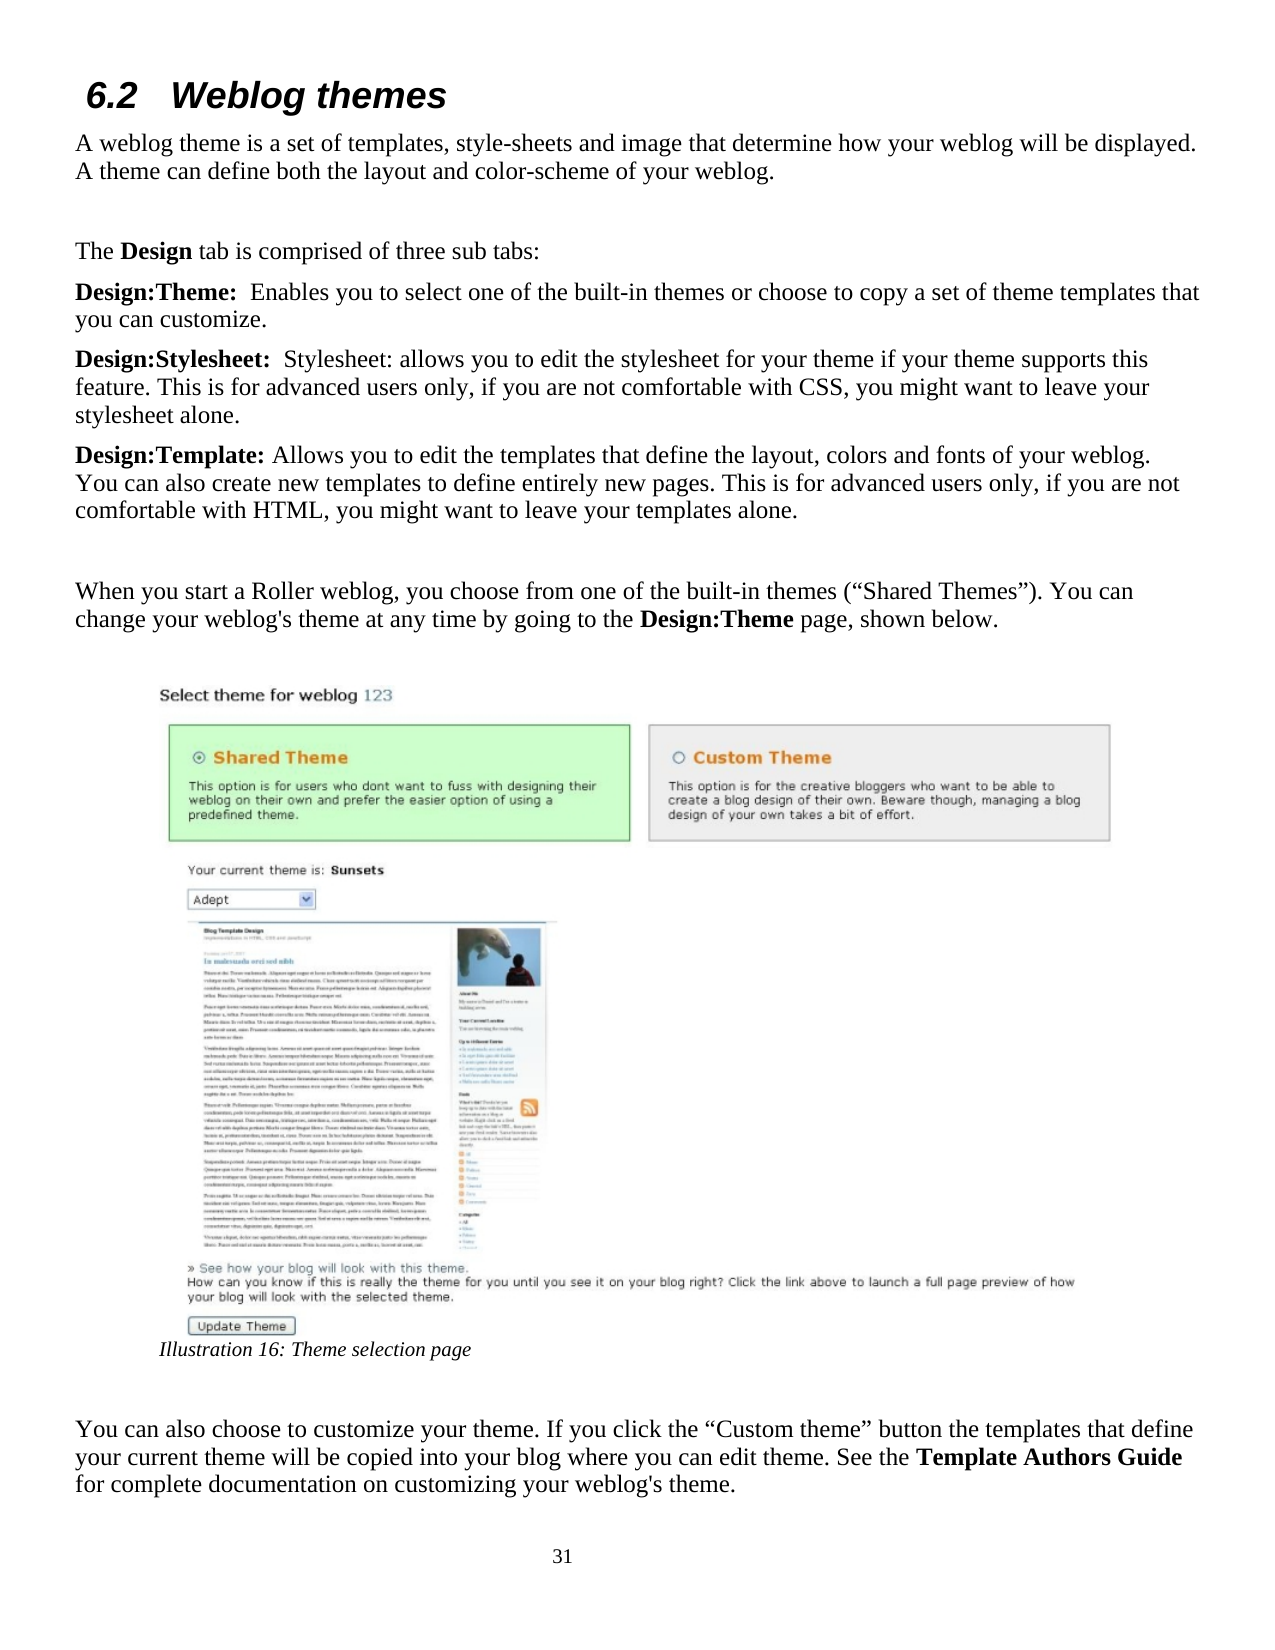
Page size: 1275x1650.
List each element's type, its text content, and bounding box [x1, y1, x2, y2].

text You can also choose to customize your theme. If you click the “Custom theme” button the templates that define your current theme will be copied into your blog where you can edit theme. See the Template Authors Guide for complete documentation on customizing your weblog's theme. [75, 1415, 1200, 1498]
text The Design tab is comprised of three sub tabs: [75, 237, 1200, 265]
text Design:Stylesheet: Stylesheet: allows you to edit the stylesheet for your theme if your theme supports this feature. This is for advanced users only, if you are not comfortable with CSS, you might want to leave your stylesheet alone. [75, 346, 1200, 429]
text When you start a Roller weblog, you choose from one of the built-in themes (“Shared Themes”). You can change your weblog's theme at any time by going to the Design:Theme page, shown below. [75, 577, 1200, 632]
text A weblog theme is a set of templates, style-sheets and image that determine how your weblog will be displayed. A theme can define both the layout and color-scheme of your weblog. [75, 129, 1200, 185]
text Design:Theme: Enables you to select one of the built-in themes or choose to copy a set of theme templates that you can customize. [75, 278, 1200, 333]
picture [158, 685, 1117, 1339]
subtitle Weblog themes [75, 75, 1200, 117]
text Design:Template: Allows you to edit the templates that define the layout, colors and fonts of your weblog. You can also create new templates to define entirely new pages. This is for advanced users only, if you are not comfortable with HTML, you might want to leave your templates alone. [75, 441, 1200, 524]
text Illustration 16: Theme selection page [159, 1339, 1116, 1361]
